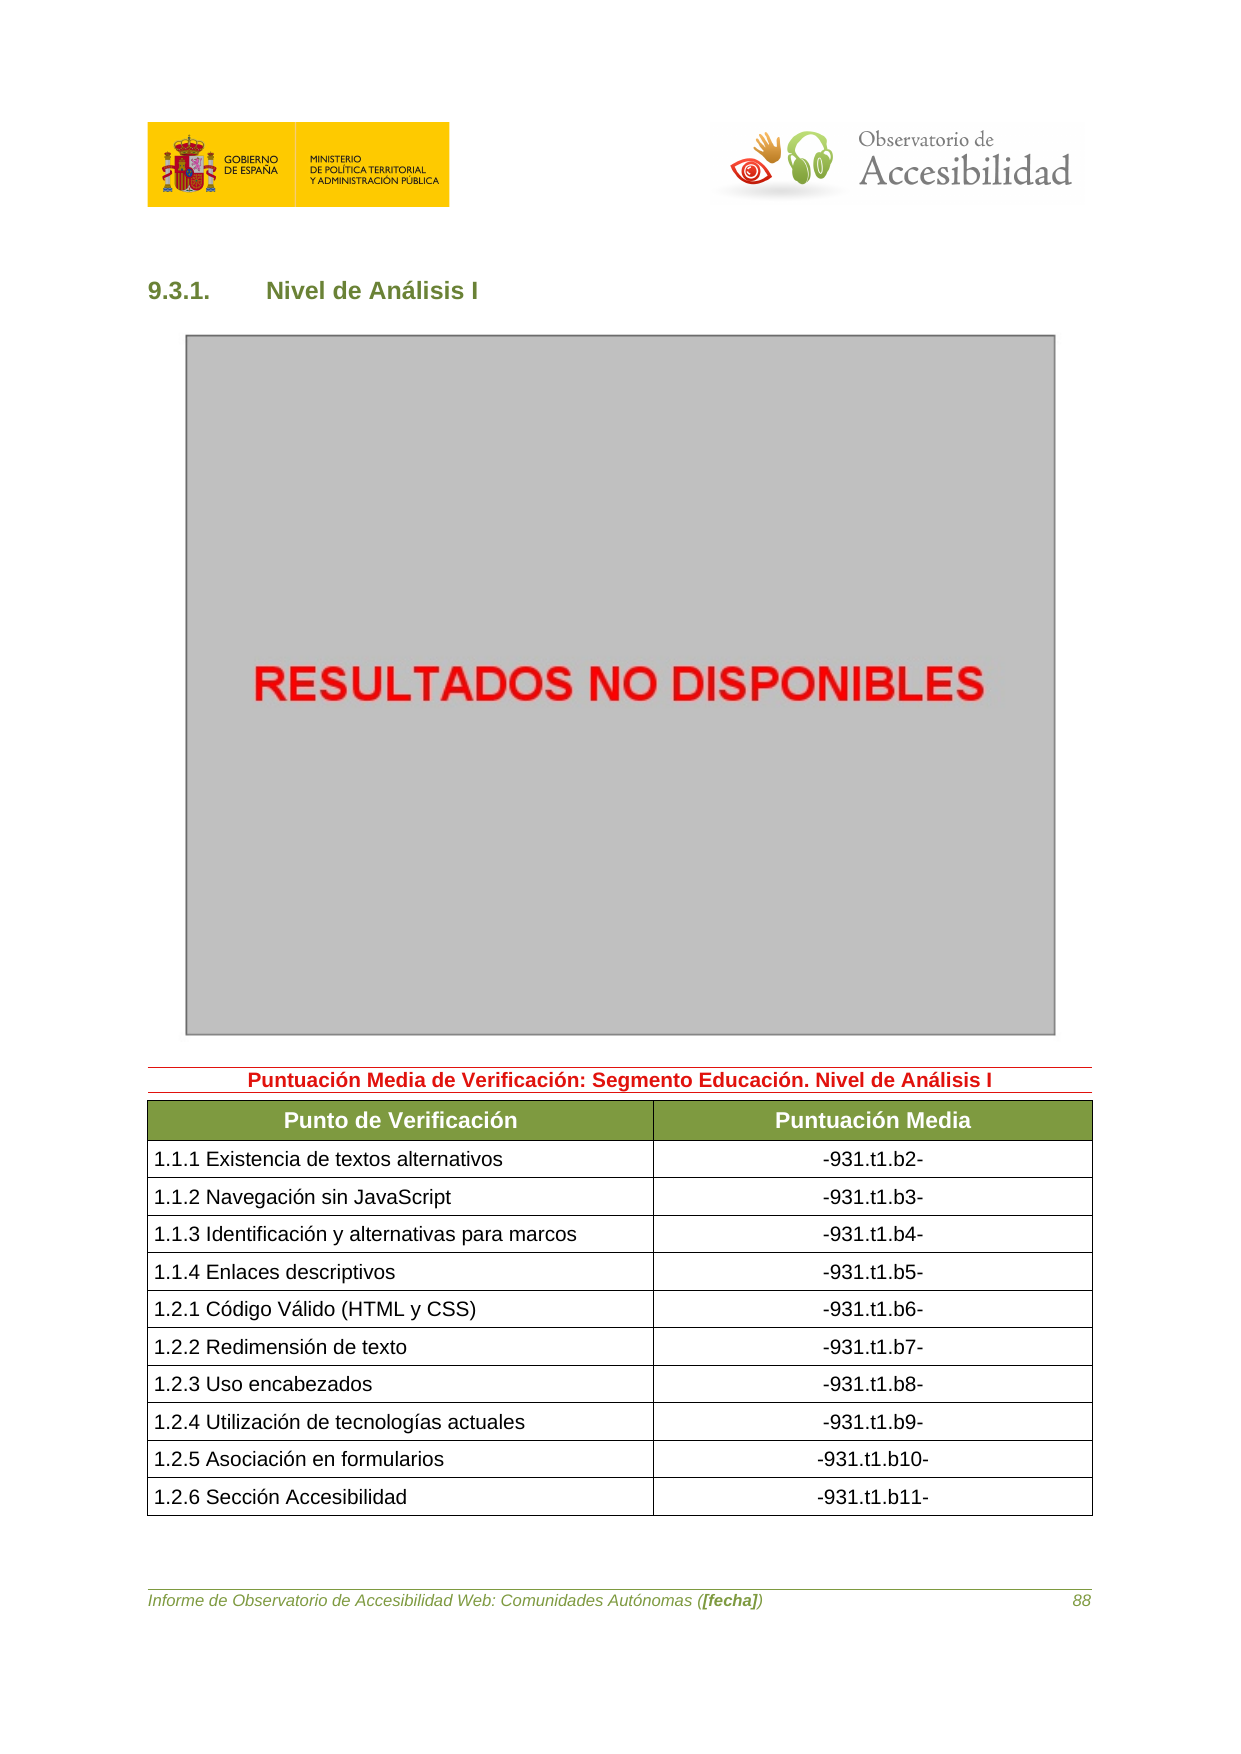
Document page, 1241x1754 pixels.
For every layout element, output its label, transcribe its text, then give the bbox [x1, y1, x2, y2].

table_cell 1.1.4 Enlaces descriptivos [148, 1253, 653, 1290]
table_cell -931.t1.b7- [654, 1328, 1092, 1365]
table_cell -931.t1.b3- [654, 1178, 1092, 1215]
table_cell 1.2.3 Uso encabezados [148, 1366, 653, 1402]
table_header Punto de Verificación [148, 1101, 653, 1140]
table_cell 1.1.3 Identificación y alternativas para marcos [148, 1216, 653, 1252]
table_cell -931.t1.b9- [654, 1403, 1092, 1440]
text Puntuación Media de Verificación: Segmento Educación. Nivel de Análisis I [148, 1068, 1092, 1092]
table_cell 1.2.1 Código Válido (HTML y CSS) [148, 1291, 653, 1327]
table_cell -931.t1.b4- [654, 1216, 1092, 1252]
table_cell -931.t1.b2- [654, 1141, 1092, 1177]
list Nivel de Análisis I [148, 276, 1092, 304]
table_cell 1.2.4 Utilización de tecnologías actuales [148, 1403, 653, 1440]
table_cell -931.t1.b6- [654, 1291, 1092, 1327]
table_cell -931.t1.b11- [654, 1478, 1092, 1515]
table_cell 1.2.6 Sección Accesibilidad [148, 1478, 653, 1515]
table_cell 1.1.1 Existencia de textos alternativos [148, 1141, 653, 1177]
table_cell -931.t1.b10- [654, 1441, 1092, 1477]
table_header Puntuación Media [654, 1101, 1092, 1140]
table_cell -931.t1.b5- [654, 1253, 1092, 1290]
table_cell 1.1.2 Navegación sin JavaScript [148, 1178, 653, 1215]
table_cell 1.2.5 Asociación en formularios [148, 1441, 653, 1477]
table_cell 1.2.2 Redimensión de texto [148, 1328, 653, 1365]
table_cell -931.t1.b8- [654, 1366, 1092, 1402]
